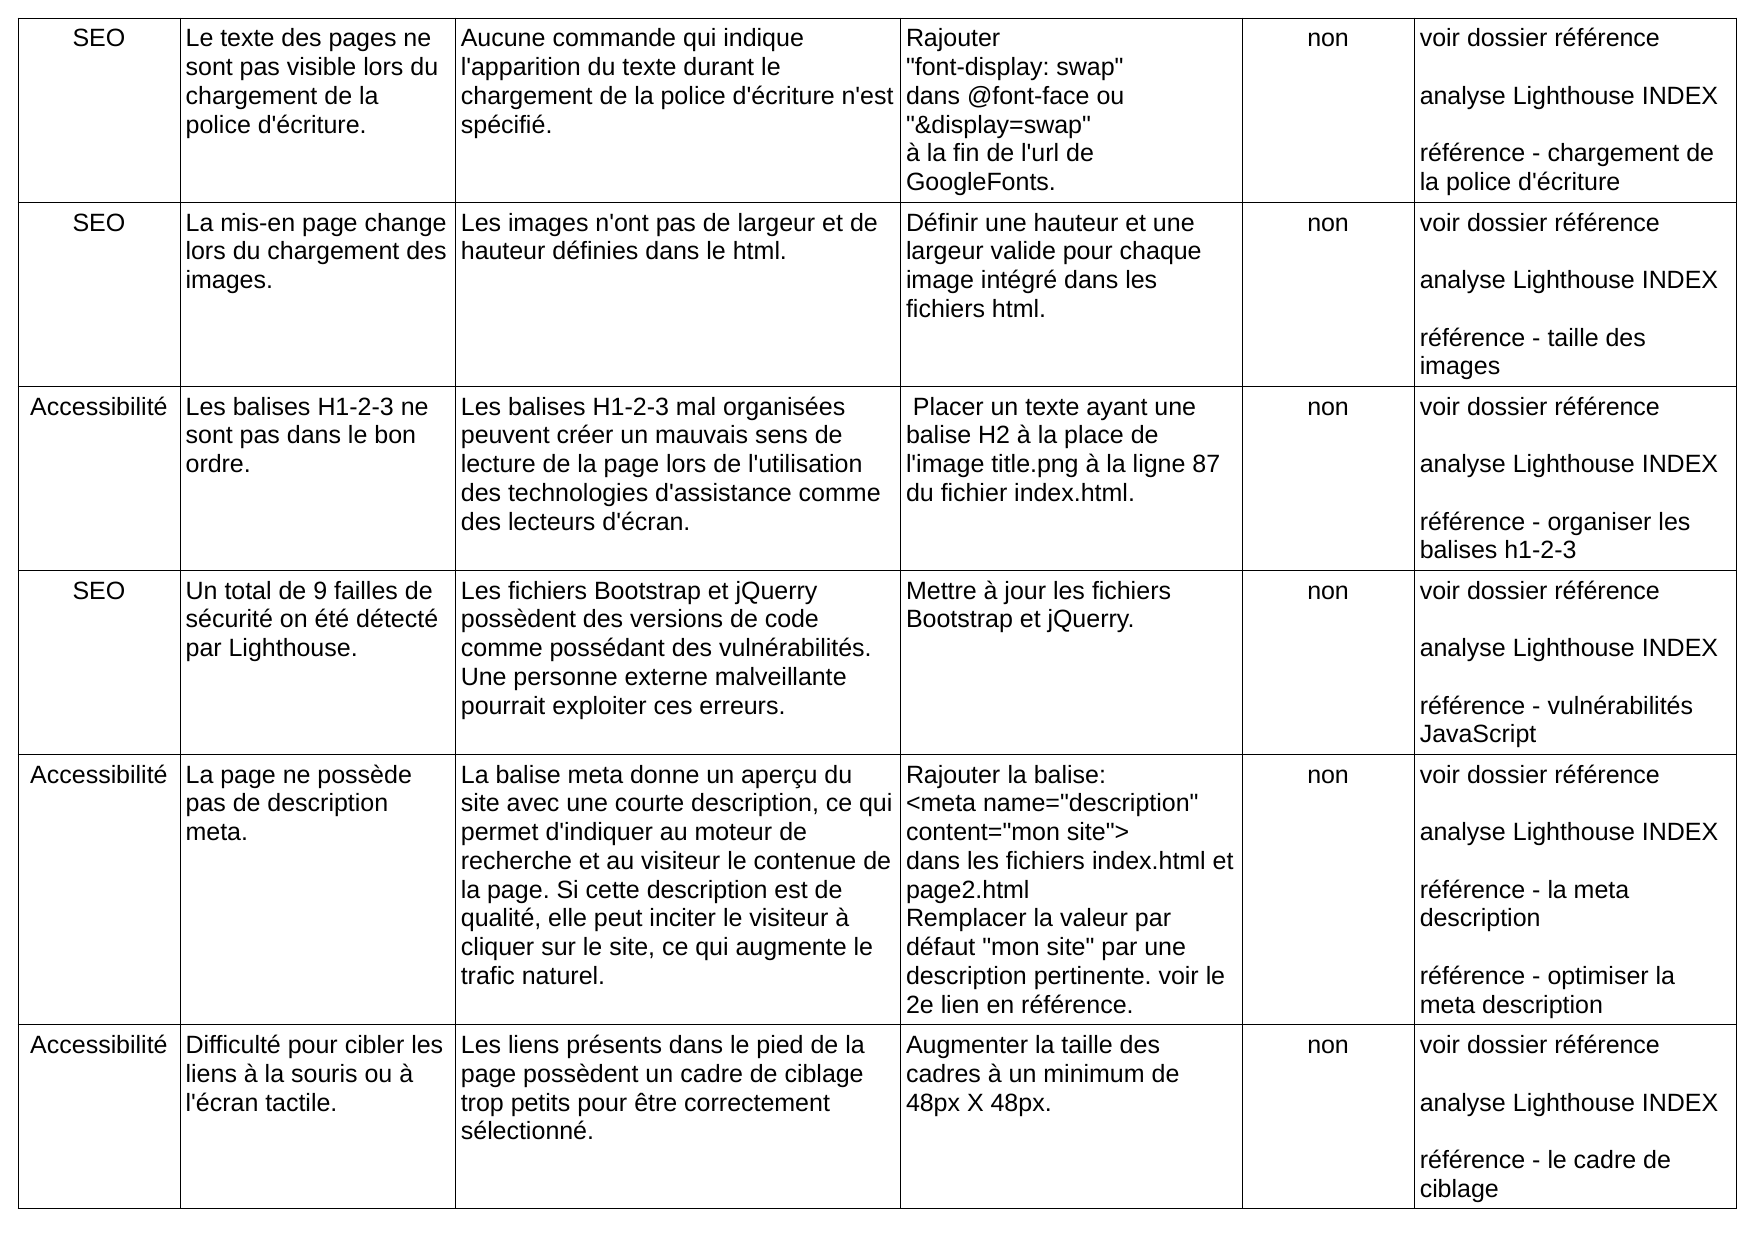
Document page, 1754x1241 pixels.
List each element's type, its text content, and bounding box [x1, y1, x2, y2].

table_cell Les fichiers Bootstrap et jQuerry possèdent des versions de code comme possédant des vulnérabilités. Une personne externe malveillante pourrait exploiter ces erreurs. [456, 571, 900, 754]
table_cell Accessibilité [19, 1025, 180, 1208]
table_cell Accessibilité [19, 755, 180, 1024]
table_cell Les balises H1-2-3 ne sont pas dans le bon ordre. [181, 387, 455, 570]
table_cell Les liens présents dans le pied de la page possèdent un cadre de ciblage trop petits pour être correctement sélectionné. [456, 1025, 900, 1208]
table_cell non [1243, 755, 1414, 1024]
table_cell voir dossier référence analyse Lighthouse INDEX référence - organiser les balises h1-2-3 [1415, 387, 1736, 570]
table_cell La balise meta donne un aperçu du site avec une courte description, ce qui permet d'indiquer au moteur de recherche et au visiteur le contenue de la page. Si cette description est de qualité, elle peut inciter le visiteur à cliquer sur le site, ce qui augmente le trafic naturel. [456, 755, 900, 1024]
table_cell La mis-en page change lors du chargement des images. [181, 203, 455, 386]
table_cell Les balises H1-2-3 mal organisées peuvent créer un mauvais sens de lecture de la page lors de l'utilisation des technologies d'assistance comme des lecteurs d'écran. [456, 387, 900, 570]
table_cell voir dossier référence analyse Lighthouse INDEX référence - chargement de la police d'écriture [1415, 19, 1736, 202]
table_cell Mettre à jour les fichiers Bootstrap et jQuerry. [901, 571, 1242, 754]
table_cell Définir une hauteur et une largeur valide pour chaque image intégré dans les fichiers html. [901, 203, 1242, 386]
table_cell voir dossier référence analyse Lighthouse INDEX référence - vulnérabilités JavaScript [1415, 571, 1736, 754]
table_cell Rajouter "font-display: swap" dans @font-face ou "&display=swap" à la fin de l'url de GoogleFonts. [901, 19, 1242, 202]
table_cell Placer un texte ayant une balise H2 à la place de l'image title.png à la ligne 87 du fichier index.html. [901, 387, 1242, 570]
table_cell non [1243, 387, 1414, 570]
table_cell non [1243, 19, 1414, 202]
table_cell Rajouter la balise: <meta name="description" content="mon site"> dans les fichiers index.html et page2.html Remplacer la valeur par défaut "mon site" par une description pertinente. voir le 2e lien en référence. [901, 755, 1242, 1024]
table_cell Difficulté pour cibler les liens à la souris ou à l'écran tactile. [181, 1025, 455, 1208]
table_cell non [1243, 1025, 1414, 1208]
table_cell SEO [19, 19, 180, 202]
table_cell voir dossier référence analyse Lighthouse INDEX référence - taille des images [1415, 203, 1736, 386]
table_cell Accessibilité [19, 387, 180, 570]
table_cell Le texte des pages ne sont pas visible lors du chargement de la police d'écriture. [181, 19, 455, 202]
table_cell Aucune commande qui indique l'apparition du texte durant le chargement de la police d'écriture n'est spécifié. [456, 19, 900, 202]
table_cell non [1243, 571, 1414, 754]
table_cell voir dossier référence analyse Lighthouse INDEX référence - le cadre de ciblage [1415, 1025, 1736, 1208]
table_cell Augmenter la taille des cadres à un minimum de 48px X 48px. [901, 1025, 1242, 1208]
table_cell non [1243, 203, 1414, 386]
table_cell Les images n'ont pas de largeur et de hauteur définies dans le html. [456, 203, 900, 386]
table_cell SEO [19, 203, 180, 386]
table_cell SEO [19, 571, 180, 754]
table_cell La page ne possède pas de description meta. [181, 755, 455, 1024]
table_cell voir dossier référence analyse Lighthouse INDEX référence - la meta description référence - optimiser la meta description [1415, 755, 1736, 1024]
table_cell Un total de 9 failles de sécurité on été détecté par Lighthouse. [181, 571, 455, 754]
